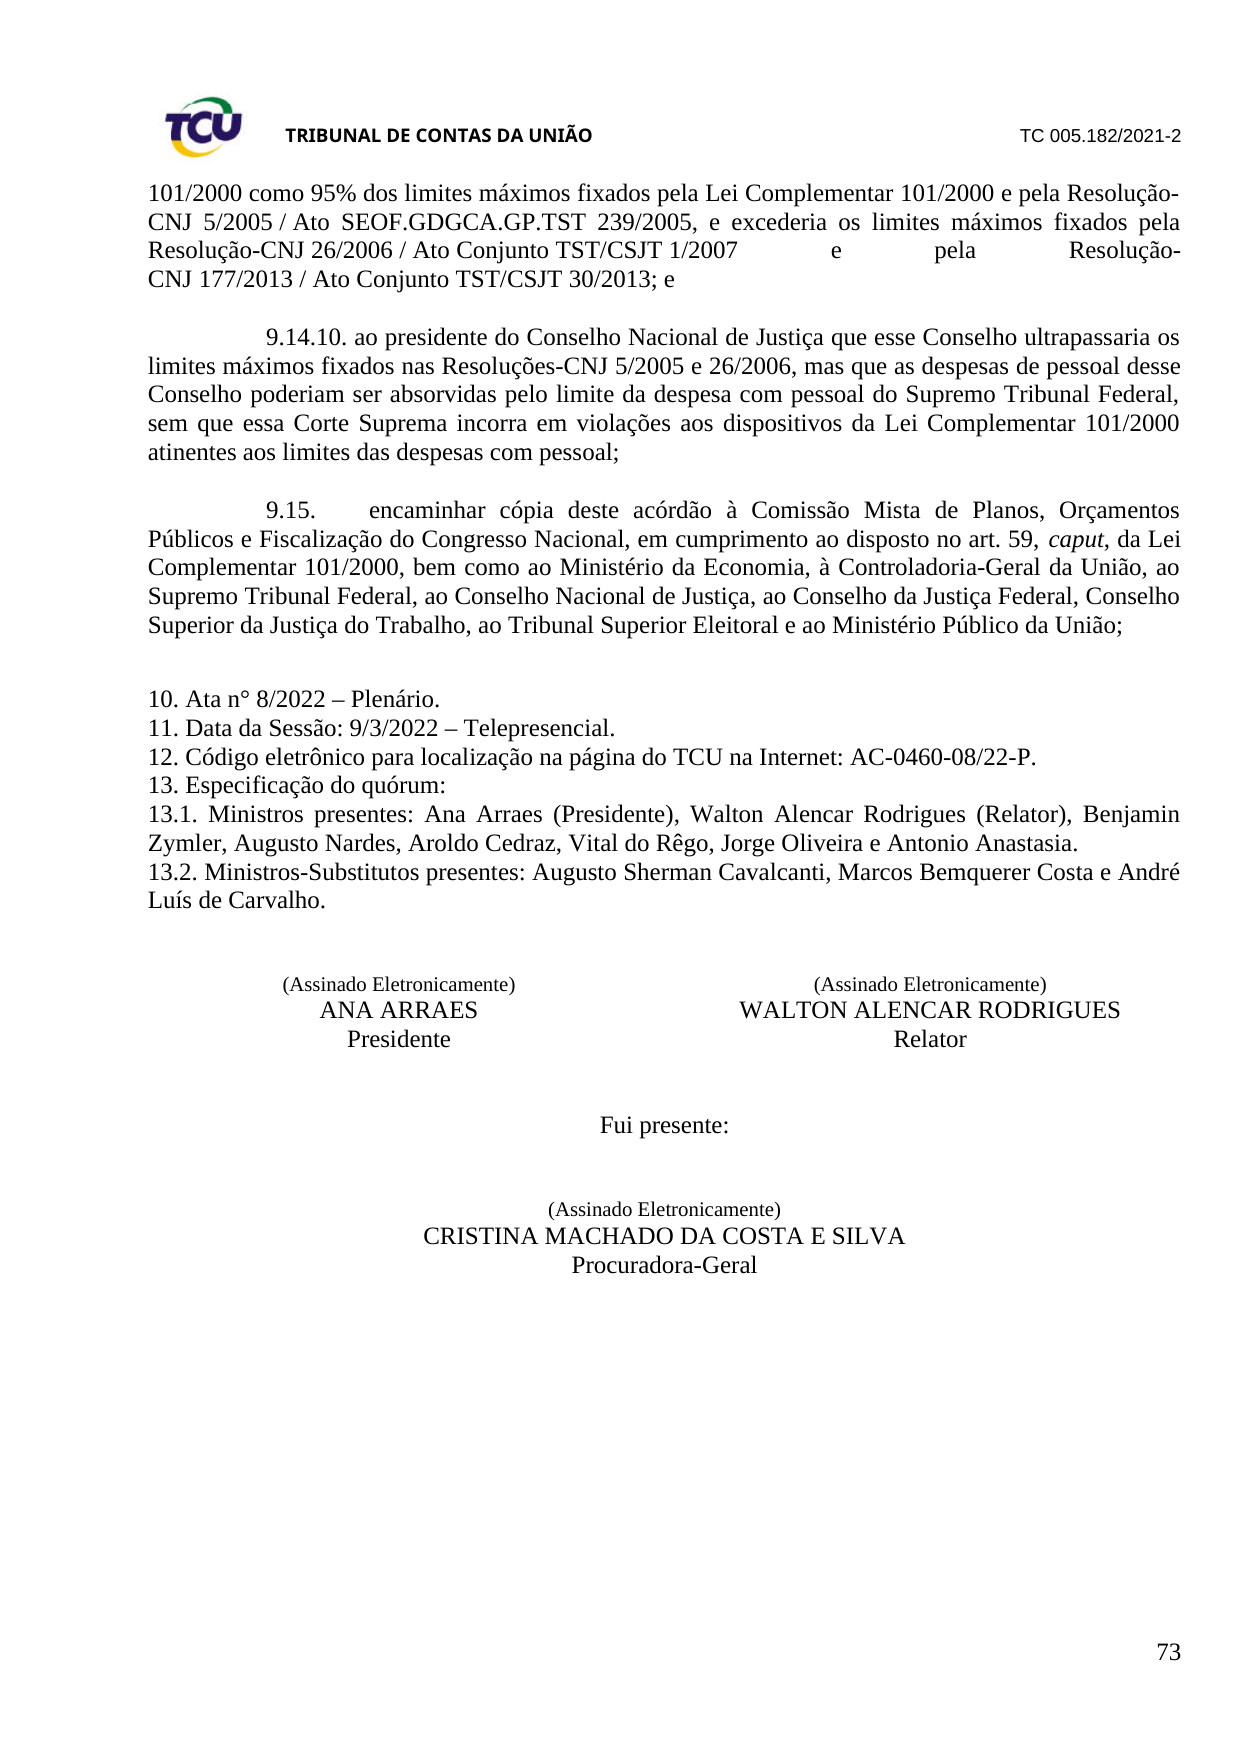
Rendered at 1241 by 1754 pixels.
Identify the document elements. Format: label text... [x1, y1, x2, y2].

text 9.14.10. ao presidente do Conselho Nacional de Justiça que esse Conselho ultrapassaria os limites máximos fixados nas Resoluções-CNJ 5/2005 e 26/2006, mas que as despesas de pessoal desse Conselho poderiam ser absorvidas pelo limite da despesa com pessoal do Supremo Tribunal Federal, sem que essa Corte Suprema incorra em violações aos dispositivos da Lei Complementar 101/2000 atinentes aos limites das despesas com pessoal; [148, 322, 1181, 466]
text (Assinado Eletronicamente) [148, 1197, 1181, 1221]
table_cell Presidente [133, 1024, 664, 1053]
text Procuradora-Geral [148, 1250, 1181, 1278]
text 12. Código eletrônico para localização na página do TCU na Internet: AC-0460-08/22-P. [148, 742, 1181, 770]
text CRISTINA MACHADO DA COSTA E SILVA [148, 1221, 1181, 1250]
text 13.1. Ministros presentes: Ana Arraes (Presidente), Walton Alencar Rodrigues (Relator), Benjamin Zymler, Augusto Nardes, Aroldo Cedraz, Vital do Rêgo, Jorge Oliveira e Antonio Anastasia. [148, 799, 1181, 857]
table_cell Relator [664, 1024, 1196, 1053]
text 11. Data da Sessão: 9/3/2022 – Telepresencial. [148, 713, 1181, 742]
table_header (Assinado Eletronicamente) WALTON ALENCAR RODRIGUES [664, 972, 1196, 1024]
table_header (Assinado Eletronicamente) ANA ARRAES [133, 972, 664, 1024]
text 101/2000 como 95% dos limites máximos fixados pela Lei Complementar 101/2000 e pela Resolução-CNJ 5/2005 / Ato SEOF.GDGCA.GP.TST 239/2005, e excederia os limites máximos fixados pela Resolução-CNJ 26/2006 / Ato Conjunto TST/CSJT 1/2007 e pela Resolução-CNJ 177/2013 / Ato Conjunto TST/CSJT 30/2013; e [148, 178, 1181, 293]
text Fui presente: [148, 1111, 1181, 1139]
text 9.15. encaminhar cópia deste acórdão à Comissão Mista de Planos, Orçamentos Públicos e Fiscalização do Congresso Nacional, em cumprimento ao disposto no art. 59, caput, da Lei Complementar 101/2000, bem como ao Ministério da Economia, à Controladoria-Geral da União, ao Supremo Tribunal Federal, ao Conselho Nacional de Justiça, ao Conselho da Justiça Federal, Conselho Superior da Justiça do Trabalho, ao Tribunal Superior Eleitoral e ao Ministério Público da União; [148, 495, 1181, 639]
text 13.2. Ministros-Substitutos presentes: Augusto Sherman Cavalcanti, Marcos Bemquerer Costa e André Luís de Carvalho. [148, 857, 1181, 914]
text 13. Especificação do quórum: [148, 770, 1181, 799]
text 10. Ata n° 8/2022 – Plenário. [148, 684, 1181, 713]
